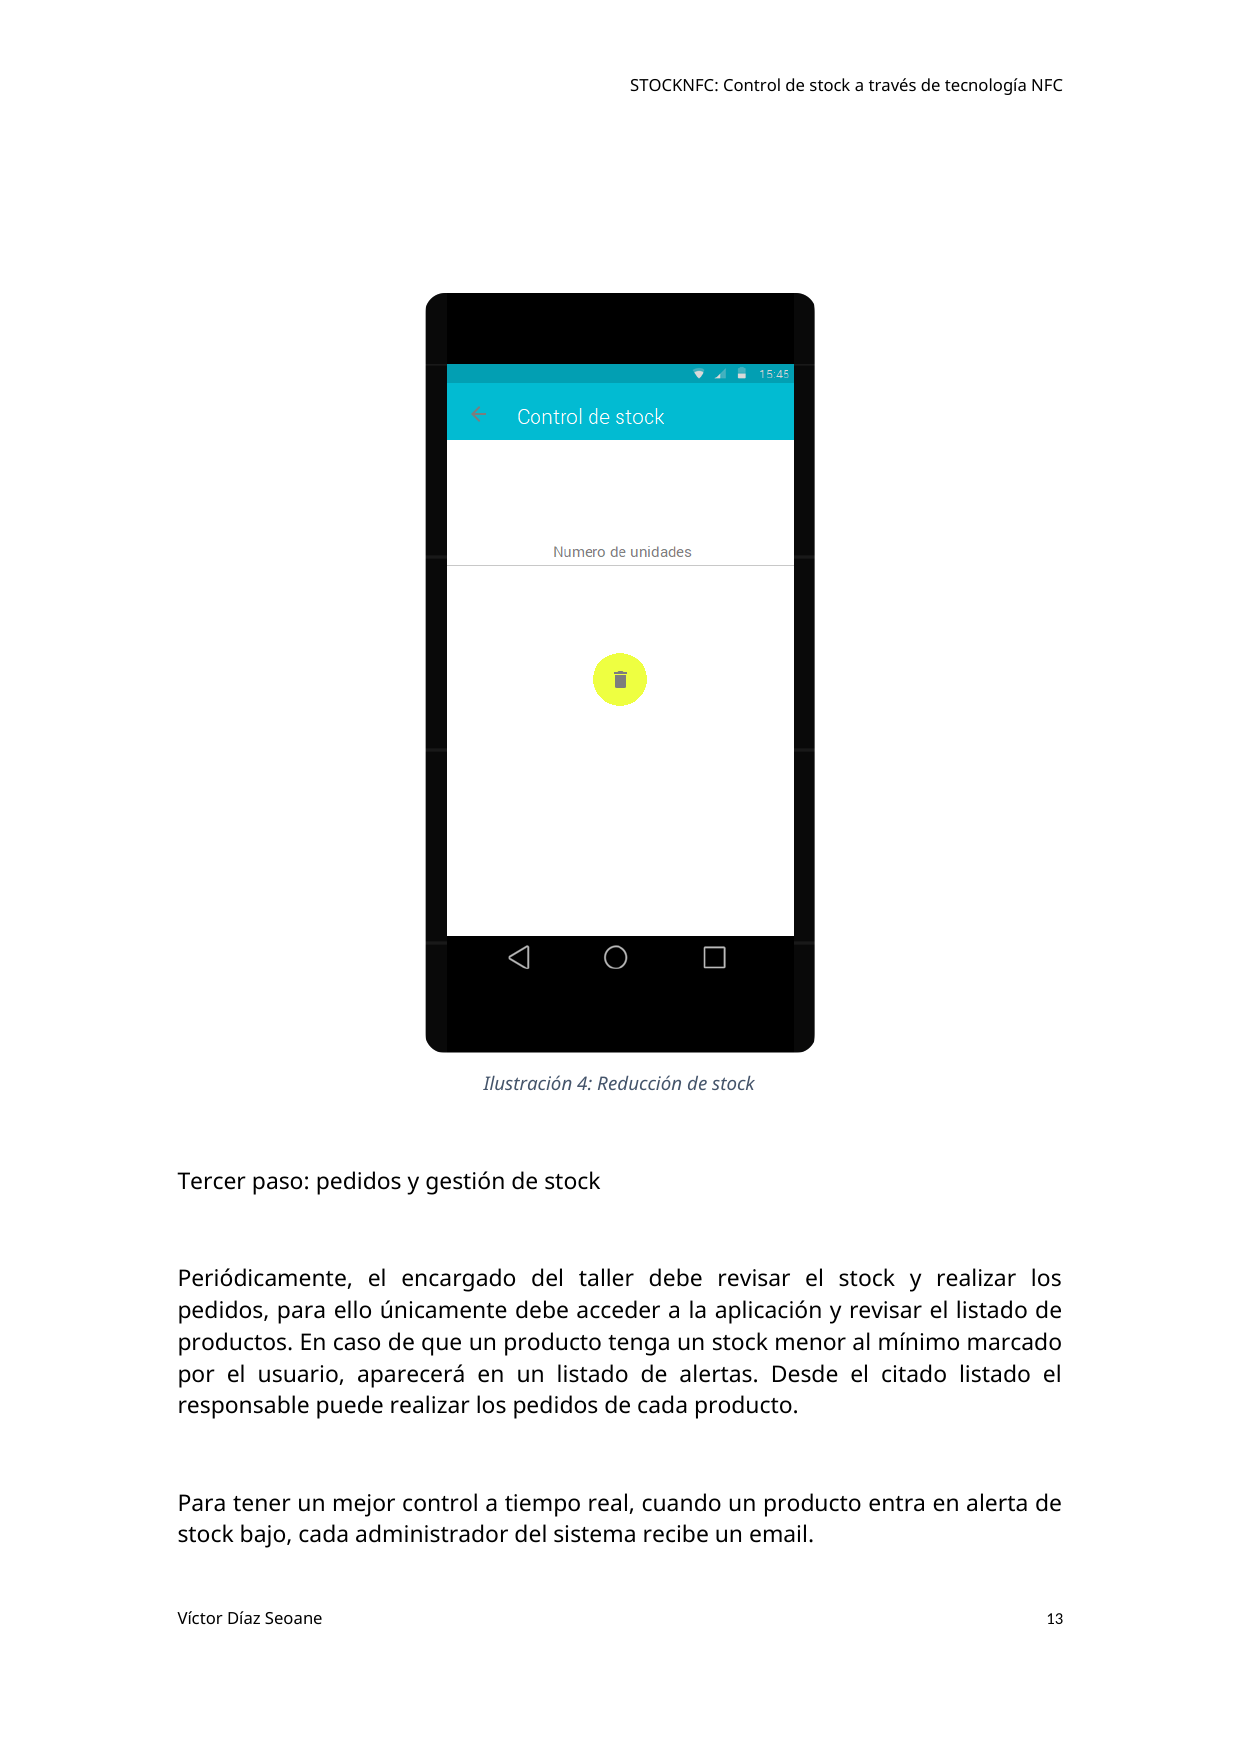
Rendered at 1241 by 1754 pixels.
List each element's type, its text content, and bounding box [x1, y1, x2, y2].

text Periódicamente, el encargado del taller debe revisar el stock y realizar los pedidos, para ello únicamente debe acceder a la aplicación y revisar el listado de productos. En caso de que un producto tenga un stock menor al mínimo marcado por el usuario, aparecerá en un listado de alertas. Desde el citado listado el responsable puede realizar los pedidos de cada producto. [177, 1262, 1063, 1421]
text Tercer paso: pedidos y gestión de stock [177, 1165, 1063, 1196]
text Ilustración 4: Reducción de stock [177, 1070, 1063, 1095]
text Para tener un mejor control a tiempo real, cuando un producto entra en alerta de stock bajo, cada administrador del sistema recibe un email. [177, 1486, 1063, 1549]
